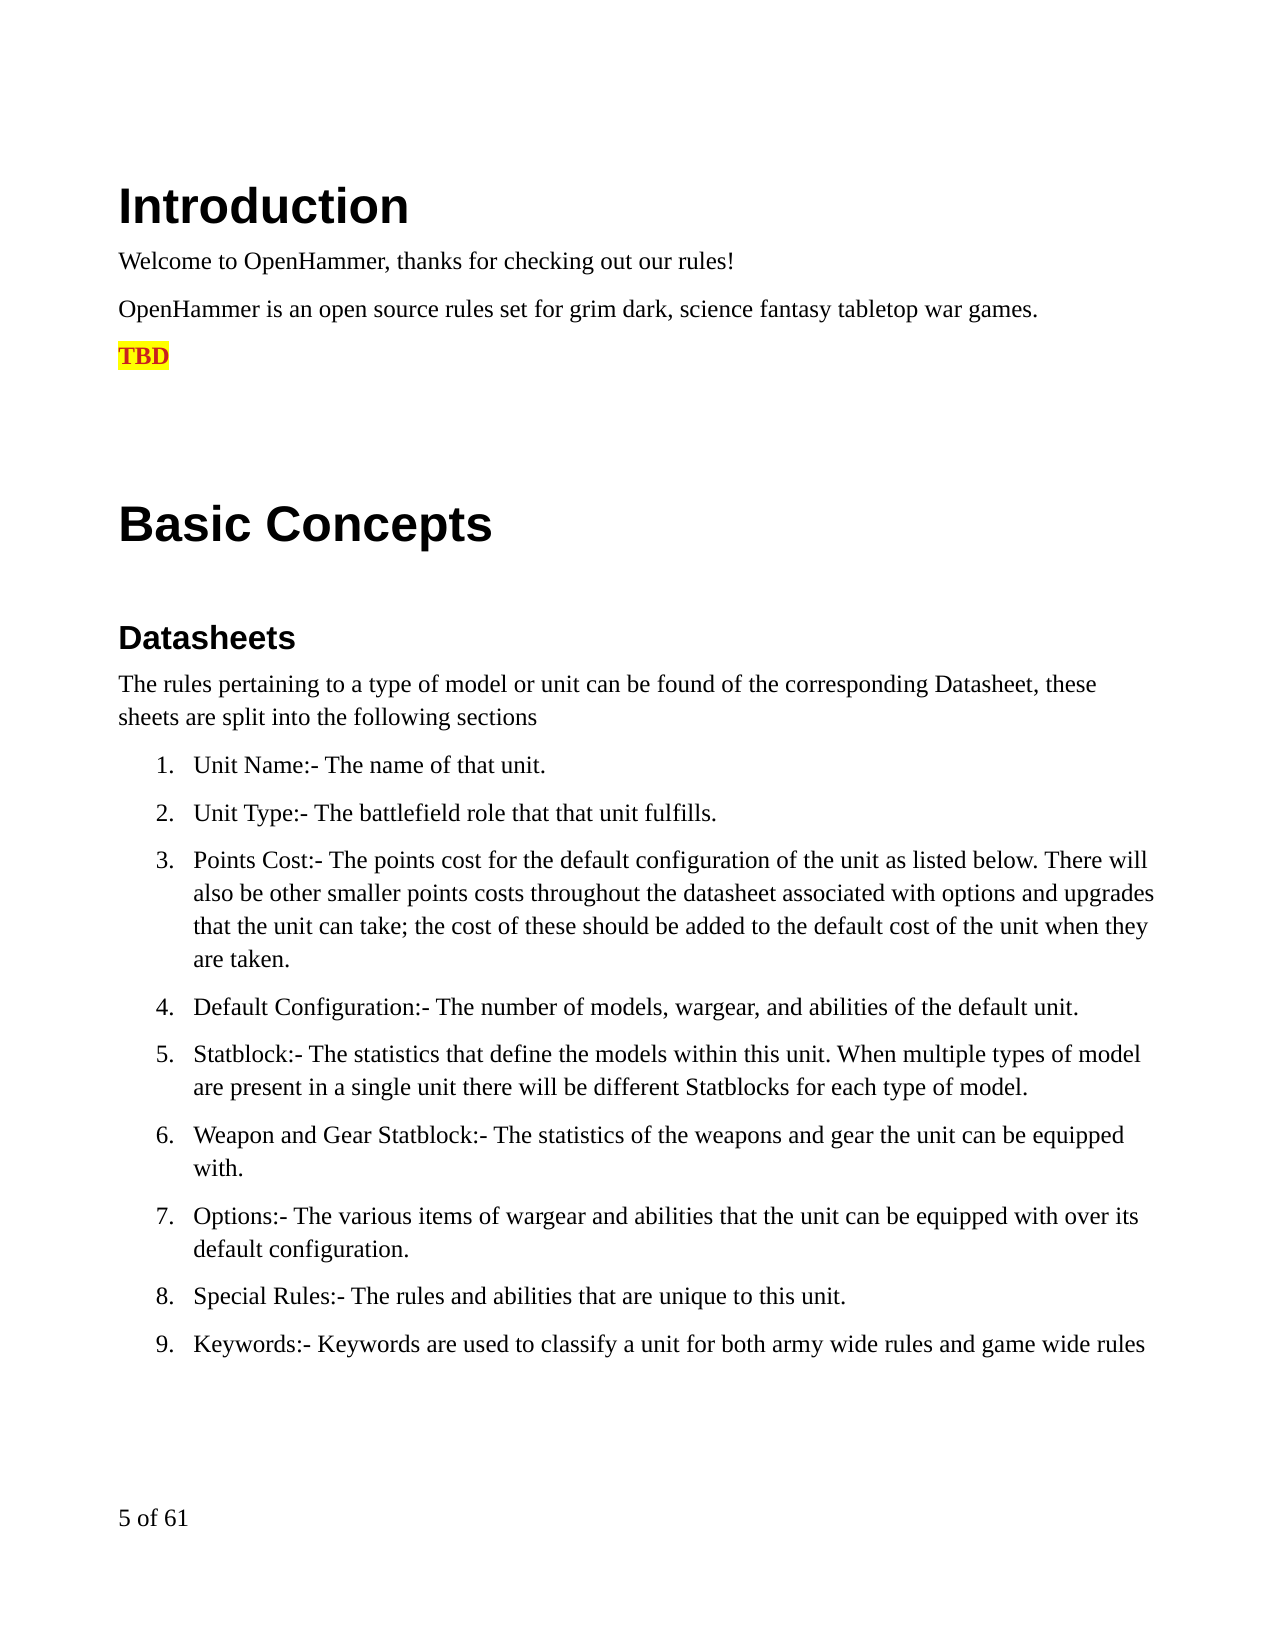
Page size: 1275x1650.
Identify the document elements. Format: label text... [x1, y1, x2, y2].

list Unit Type:- The battlefield role that that unit fulfills. [156, 798, 1157, 826]
text Welcome to OpenHammer, thanks for checking out our rules! [118, 246, 1157, 275]
subtitle Datasheets [118, 618, 1157, 657]
list Options:- The various items of wargear and abilities that the unit can be equipped with over its default configuration. [156, 1201, 1157, 1262]
list Points Cost:- The points cost for the default configuration of the unit as listed below. There will also be other smaller points costs throughout the datasheet associated with options and upgrades that the unit can take; the cost of these should be added to the default cost of the unit when they are taken. [156, 845, 1157, 973]
list Unit Name:- The name of that unit. [156, 750, 1157, 779]
text TBD [118, 341, 1157, 370]
subtitle Introduction [118, 176, 1157, 234]
list Keywords:- Keywords are used to classify a unit for both army wide rules and game wide rules [156, 1329, 1157, 1358]
list Default Configuration:- The number of models, wargear, and abilities of the default unit. [156, 992, 1157, 1021]
text OpenHammer is an open source rules set for grim dark, science fantasy tabletop war games. [118, 294, 1157, 322]
subtitle Basic Concepts [118, 494, 1157, 552]
list Statblock:- The statistics that define the models within this unit. When multiple types of model are present in a single unit there will be different Statblocks for each type of model. [156, 1039, 1157, 1101]
list Special Rules:- The rules and abilities that are unique to this unit. [156, 1281, 1157, 1310]
list Weapon and Gear Statblock:- The statistics of the weapons and gear the unit can be equipped with. [156, 1120, 1157, 1182]
text The rules pertaining to a type of model or unit can be found of the corresponding Datasheet, these sheets are split into the following sections [118, 669, 1157, 731]
